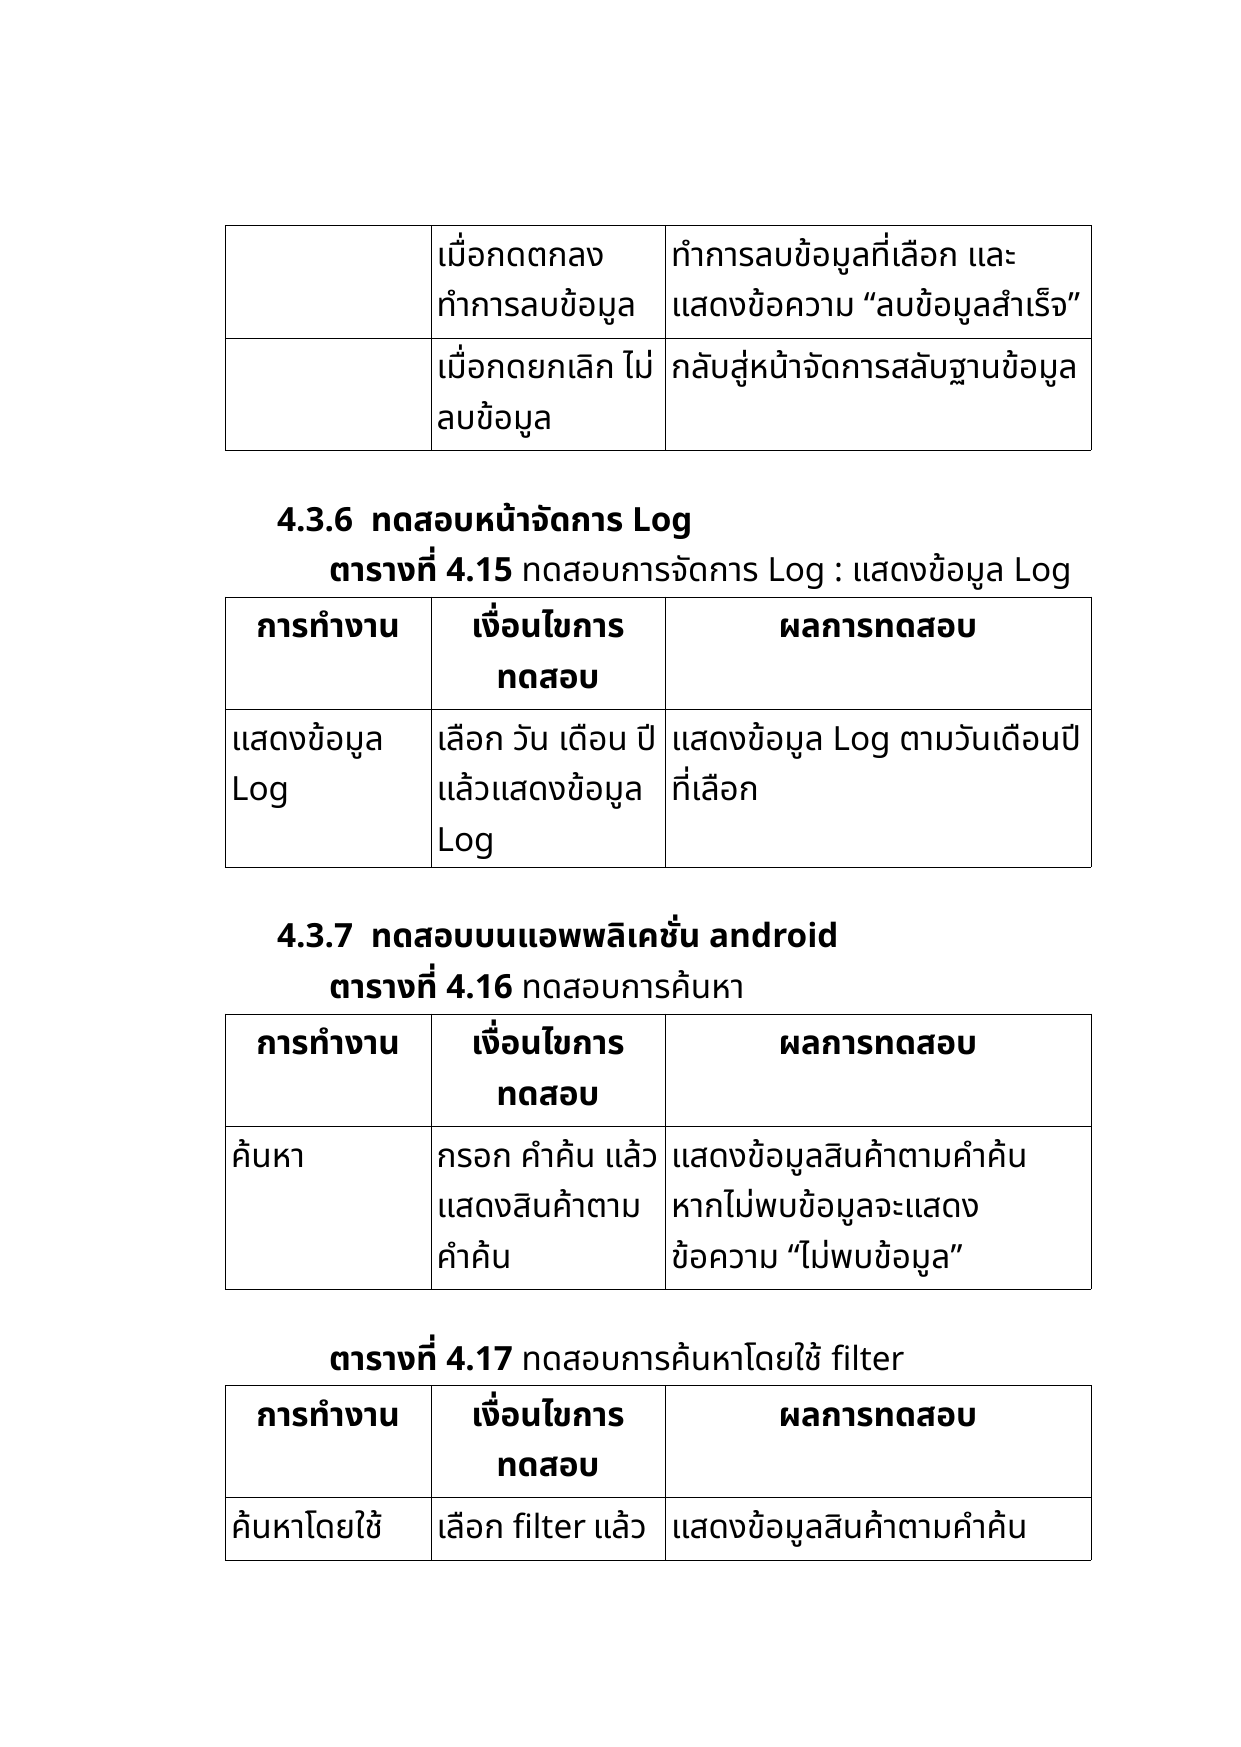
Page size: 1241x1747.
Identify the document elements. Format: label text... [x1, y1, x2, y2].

text ตารางที่ 4.15 ทดสอบการจัดการ Log : แสดงข้อมูล Log [225, 546, 1091, 597]
table_header เงื่อนไขการทดสอบ [432, 1386, 665, 1497]
table_cell แสดงข้อมูล Log [226, 710, 431, 867]
table_cell ค้นหาโดยใช้ [226, 1498, 431, 1559]
text 4.3.6 ทดสอบหน้าจัดการ Log [225, 495, 1091, 546]
table_header เงื่อนไขการทดสอบ [432, 1015, 665, 1126]
table_cell แสดงข้อมูลสินค้าตามคำค้น หากไม่พบข้อมูลจะแสดงข้อความ “ไม่พบข้อมูล” [666, 1127, 1091, 1289]
table_cell [226, 226, 431, 337]
table_cell เลือก filterแล้ว [432, 1498, 665, 1559]
table_header การทำงาน [226, 1015, 431, 1126]
table_cell เมื่อกดตกลง ทำการลบข้อมูล [432, 226, 665, 337]
text ตารางที่ 4.17 ทดสอบการค้นหาโดยใช้ filter [225, 1334, 1091, 1385]
table_cell แสดงข้อมูลสินค้าตามคำค้น [666, 1498, 1091, 1559]
table_cell แสดงข้อมูล Log ตามวันเดือนปีที่เลือก [666, 710, 1091, 867]
table_header การทำงาน [226, 598, 431, 709]
table_cell เลือก วัน เดือน ปี แล้วแสดงข้อมูล Log [432, 710, 665, 867]
table_header เงื่อนไขการทดสอบ [432, 598, 665, 709]
table_header ผลการทดสอบ [666, 1015, 1091, 1126]
table_header การทำงาน [226, 1386, 431, 1497]
table_cell กรอก คำค้น แล้วแสดงสินค้าตามคำค้น [432, 1127, 665, 1289]
text 4.3.7 ทดสอบบนแอพพลิเคชั่น android [225, 912, 1091, 963]
table_cell กลับสู่หน้าจัดการสลับฐานข้อมูล [666, 339, 1091, 450]
table_header ผลการทดสอบ [666, 1386, 1091, 1497]
table_cell เมื่อกดยกเลิก ไม่ลบข้อมูล [432, 339, 665, 450]
table_cell ค้นหา [226, 1127, 431, 1289]
table_cell [226, 339, 431, 450]
table_cell ทำการลบข้อมูลที่เลือก และแสดงข้อความ “ลบข้อมูลสำเร็จ” [666, 226, 1091, 337]
text ตารางที่ 4.16 ทดสอบการค้นหา [225, 963, 1091, 1013]
table_header ผลการทดสอบ [666, 598, 1091, 709]
